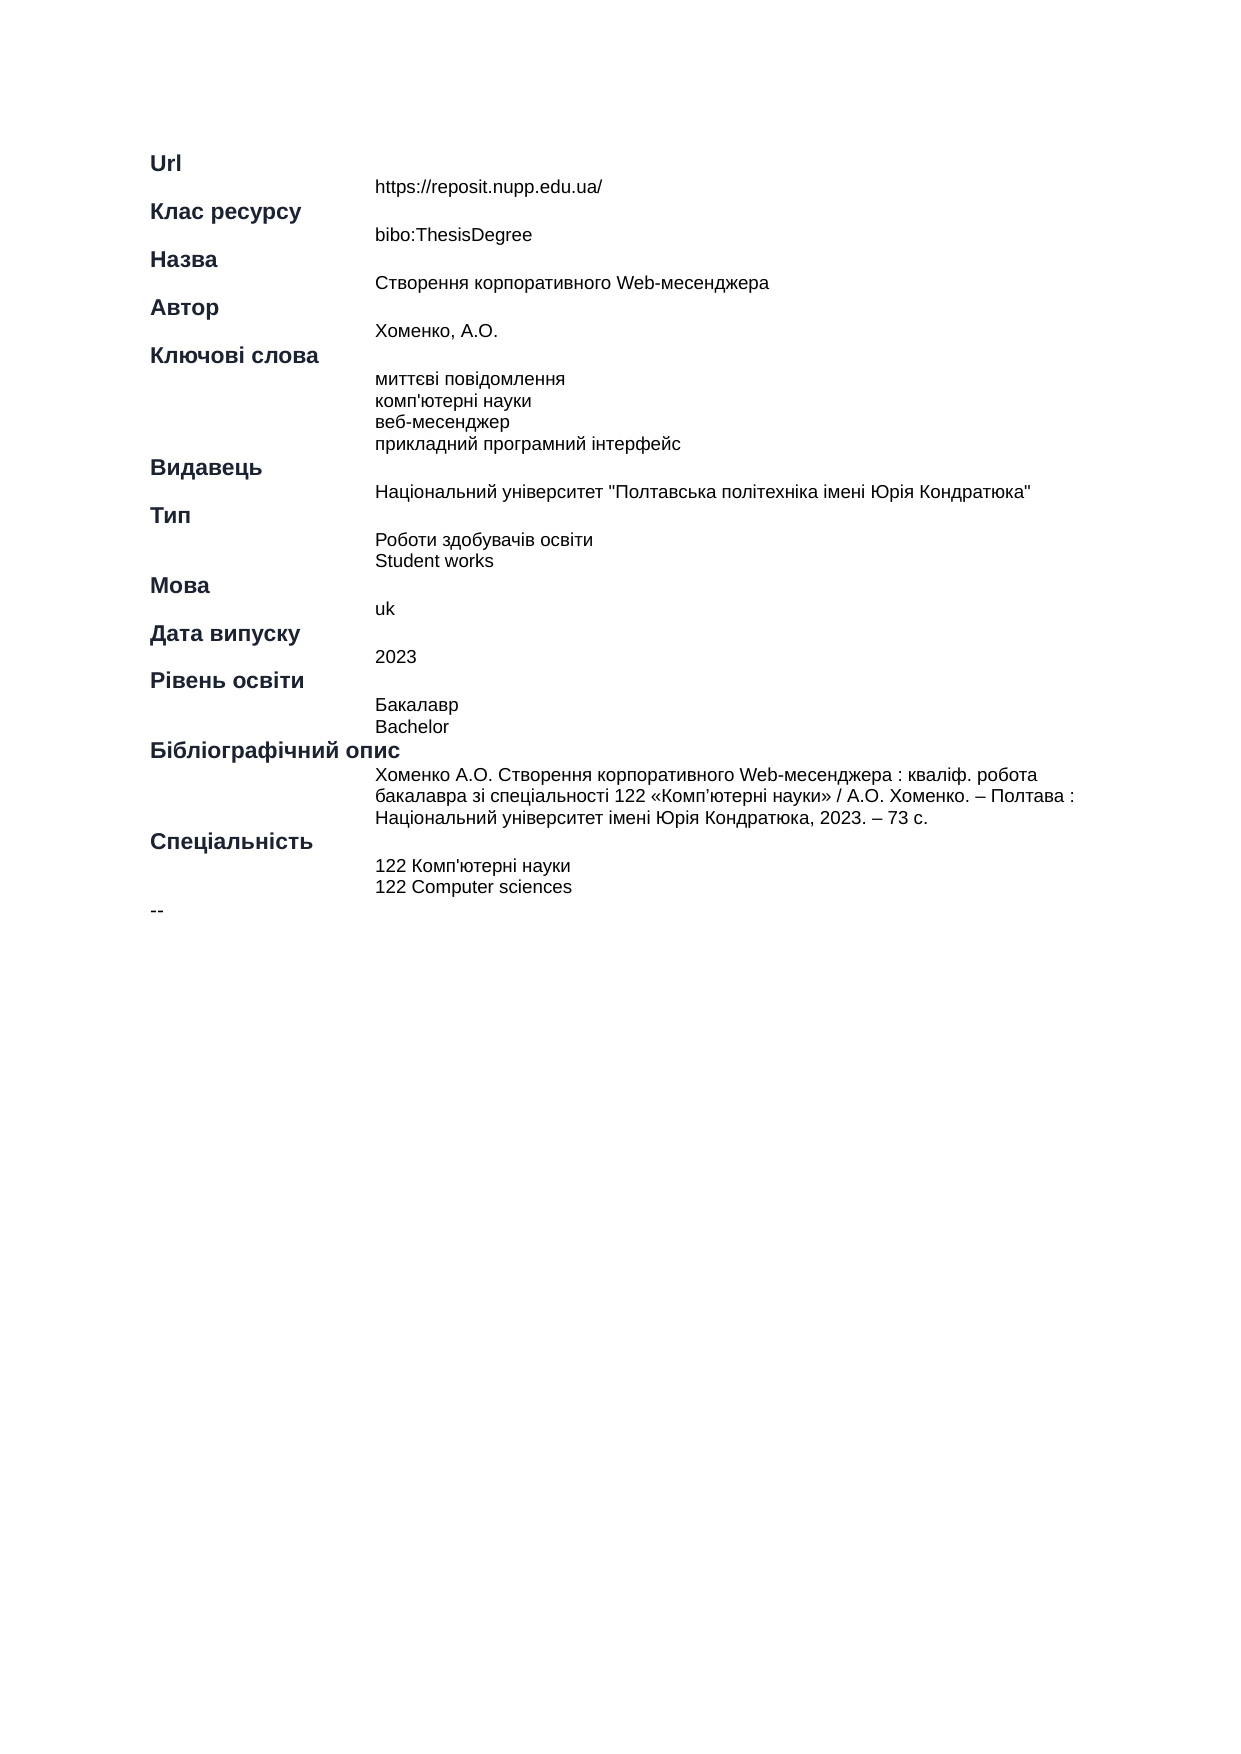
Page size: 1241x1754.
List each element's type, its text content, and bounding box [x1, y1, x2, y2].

text Ключові слова [150, 342, 1090, 368]
text 122 Комп'ютерні науки [375, 854, 1090, 876]
text Видавець [150, 454, 1090, 481]
text Дата випуску [150, 619, 1090, 646]
text Клас ресурсу [150, 198, 1090, 224]
text -- [150, 897, 1090, 921]
text миттєві повідомлення [375, 368, 1090, 389]
text Рівень освіти [150, 667, 1090, 694]
text Student works [375, 550, 1090, 572]
text 122 Computer sciences [375, 876, 1090, 897]
text Хоменко, А.О. [375, 320, 1090, 342]
text 2023 [375, 646, 1090, 667]
text Bachelor [375, 715, 1090, 737]
text Мова [150, 572, 1090, 598]
text https://reposit.nupp.edu.ua/ [375, 176, 1090, 198]
text uk [375, 598, 1090, 619]
text веб-месенджер [375, 411, 1090, 433]
text прикладний програмний інтерфейс [375, 433, 1090, 454]
text комп'ютерні науки [375, 389, 1090, 411]
text Бібліографічний опис [150, 737, 1090, 763]
text Тип [150, 502, 1090, 528]
text Назва [150, 246, 1090, 272]
text Url [150, 150, 1090, 176]
text Національний університет "Полтавська політехніка імені Юрія Кондратюка" [375, 481, 1090, 502]
text bibo:ThesisDegree [375, 224, 1090, 246]
text Створення корпоративного Web-месенджера [375, 272, 1090, 294]
text Роботи здобувачів освіти [375, 528, 1090, 550]
text Бакалавр [375, 694, 1090, 715]
text Автор [150, 294, 1090, 320]
text Хоменко А.О. Створення корпоративного Web-месенджера : кваліф. робота бакалавра зі спеціальності 122 «Комп’ютерні науки» / А.О. Хоменко. – Полтава : Національний університет імені Юрія Кондратюка, 2023. – 73 с. [375, 763, 1090, 828]
text Спеціальність [150, 828, 1090, 854]
